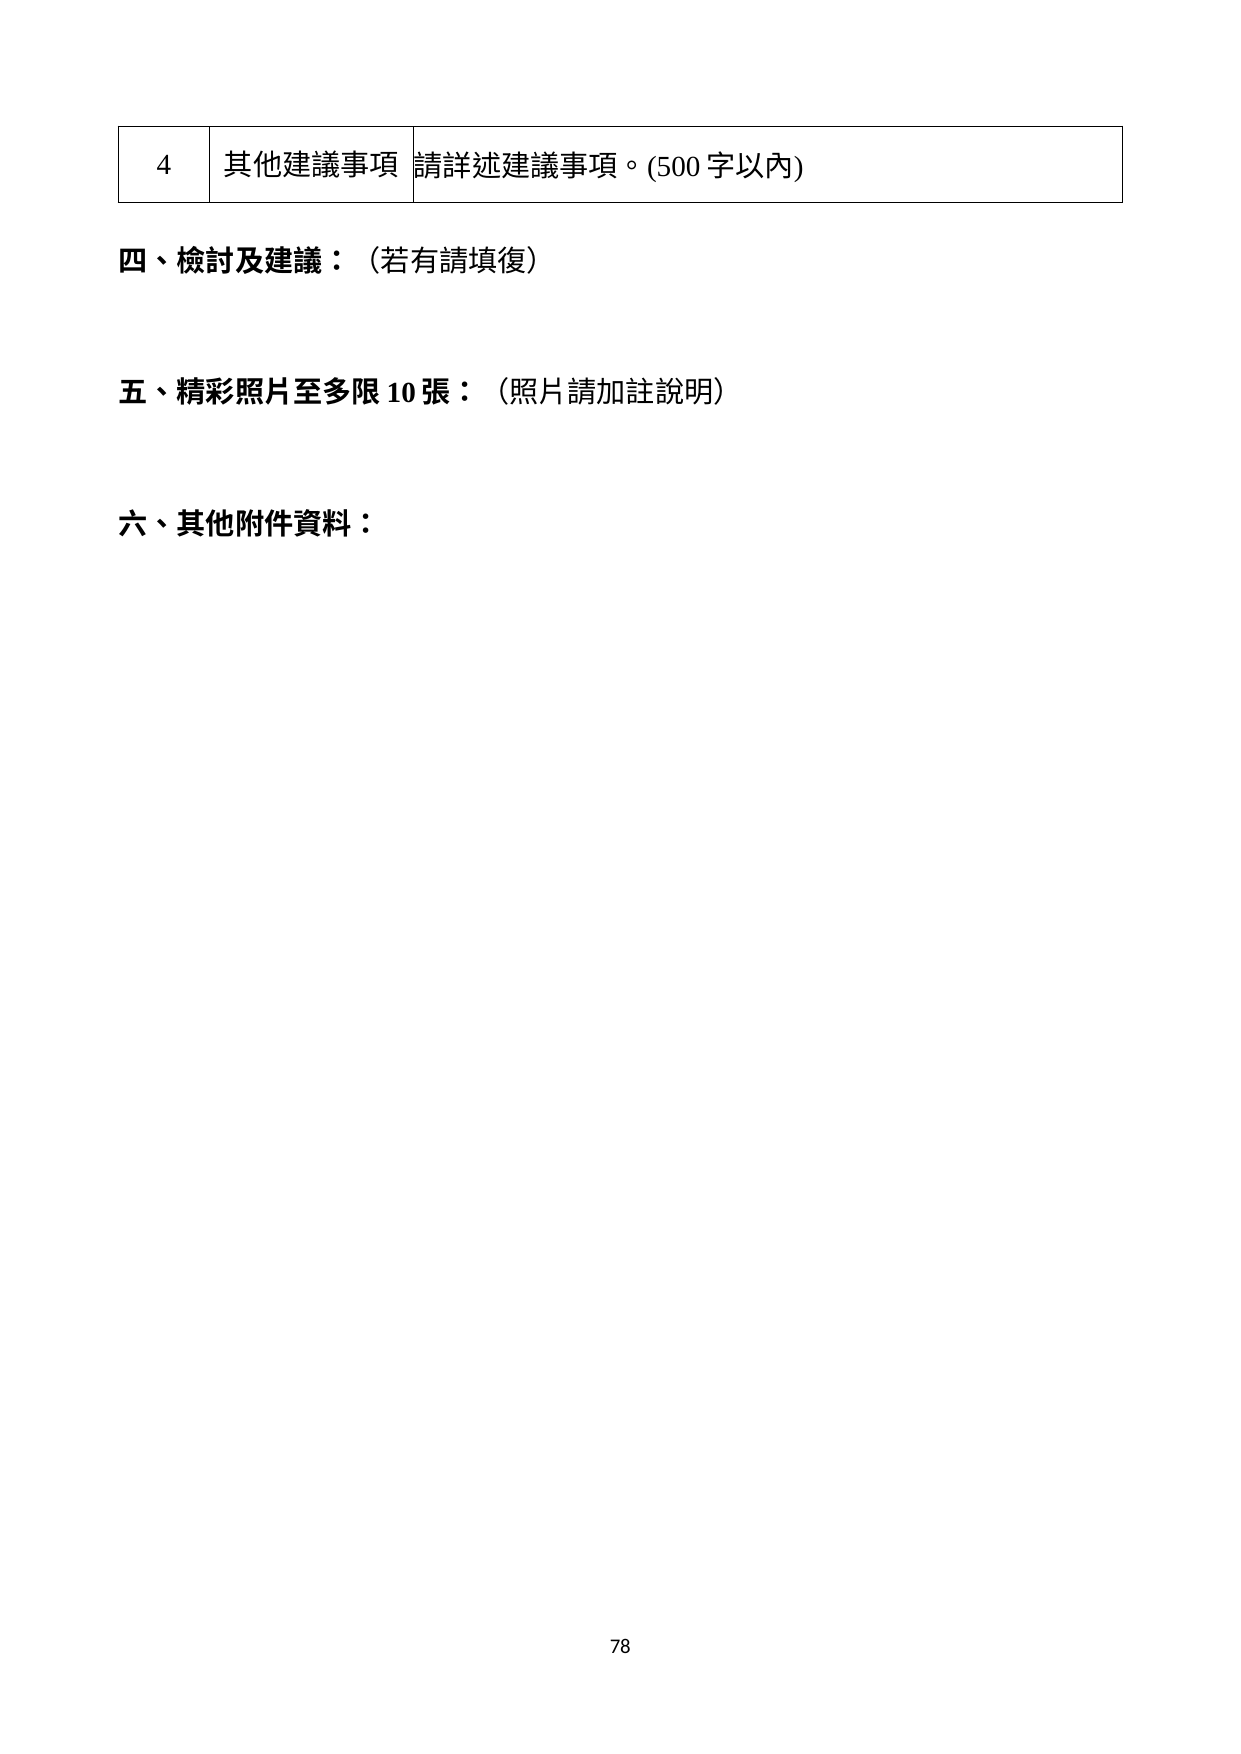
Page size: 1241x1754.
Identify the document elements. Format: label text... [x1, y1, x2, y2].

text 四、檢討及建議：（若有請填復） [118, 221, 1122, 296]
table_cell 請詳述建議事項。(500字以內) [414, 127, 1122, 202]
table_cell 其他建議事項 [210, 127, 413, 202]
text 六、其他附件資料： [118, 484, 1122, 559]
table_cell 4 [119, 127, 209, 202]
text 五、精彩照片至多限10張：（照片請加註說明） [118, 353, 1122, 428]
